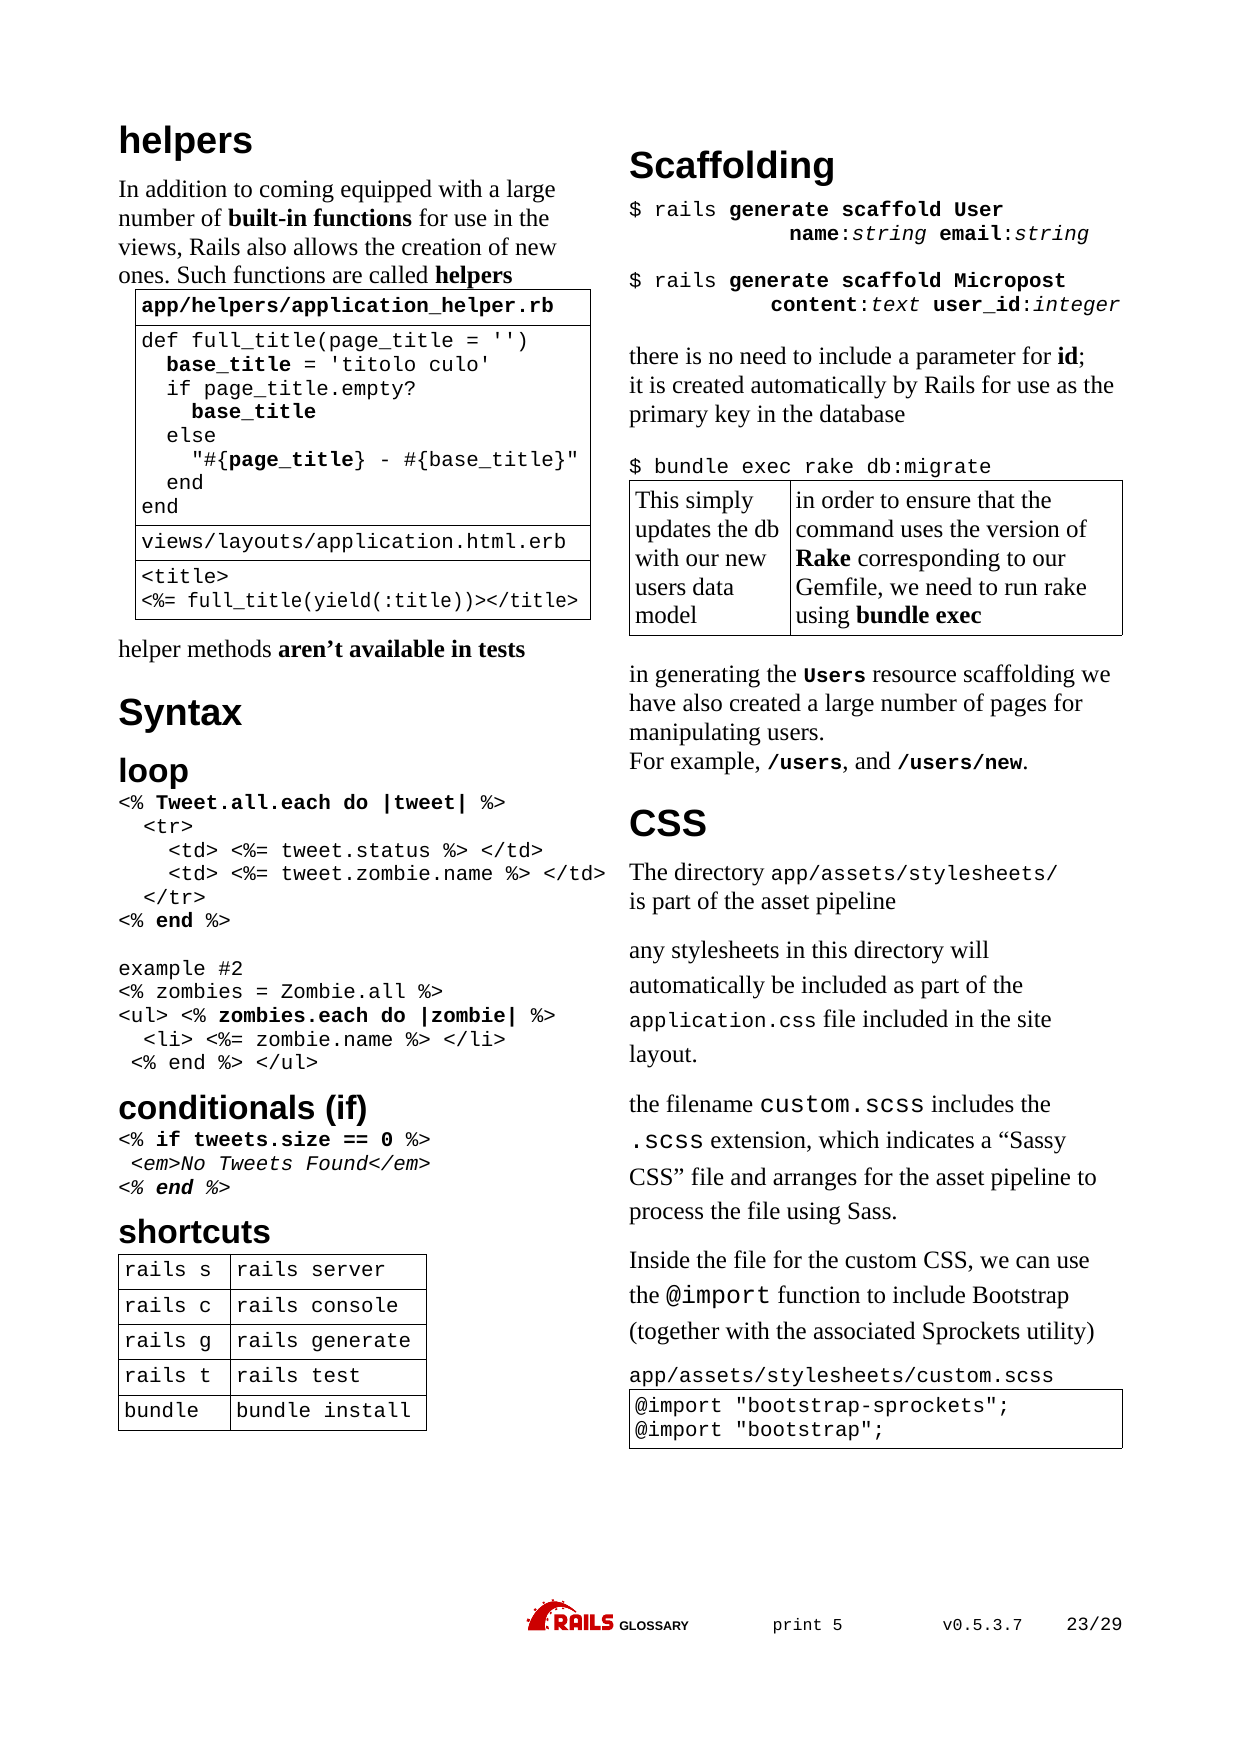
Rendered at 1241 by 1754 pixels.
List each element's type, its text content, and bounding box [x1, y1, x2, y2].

text in generating the Users resource scaffolding we have also created a large number of pages for manipulating users. [629, 659, 1122, 746]
text <em>No Tweets Found</em> [118, 1153, 611, 1177]
text name:string email:string [629, 223, 1122, 247]
text app/assets/stylesheets/custom.scss [629, 1365, 1122, 1389]
text <% end %> </ul> [118, 1052, 611, 1076]
subtitle CSS [629, 801, 1122, 844]
text <li> <%= zombie.name %> </li> [118, 1029, 611, 1052]
table_header app/helpers/application_helper.rb [136, 290, 590, 324]
text <% Tweet.all.each do |tweet| %> [118, 792, 611, 816]
subtitle conditionals (if) [118, 1088, 611, 1126]
text any stylesheets in this directory will automatically be included as part of the application.css file included in the site layout. [629, 935, 1122, 1068]
subtitle shortcuts [118, 1212, 611, 1251]
table_cell views/layouts/application.html.erb [136, 526, 590, 560]
text <% if tweets.size == 0 %> [118, 1129, 611, 1153]
text <td> <%= tweet.zombie.name %> </td> [118, 863, 611, 887]
text <tr> [118, 816, 611, 839]
subtitle Scaffolding [629, 143, 1122, 187]
table_cell bundle install [231, 1396, 426, 1430]
text <% end %> [118, 911, 611, 934]
subtitle loop [118, 751, 611, 789]
text helper methods aren’t available in tests [118, 634, 611, 663]
table_cell def full_title(page_title = '') base_title = 'titolo culo' if page_title.empty? base_title else "#{page_title} - #{base_title}" end end [136, 326, 590, 525]
subtitle Syntax [118, 689, 611, 733]
table_header This simply updates the db with our new users data model [630, 481, 790, 635]
table_header rails server [231, 1255, 426, 1289]
text <% zombies = Zombie.all %> [118, 981, 611, 1005]
table_cell rails t [119, 1360, 230, 1394]
text <ul> <% zombies.each do |zombie| %> [118, 1005, 611, 1029]
text content:text user_id:integer [629, 294, 1122, 317]
text there is no need to include a parameter for id; [629, 341, 1122, 370]
table_header rails s [119, 1255, 230, 1289]
text $ rails generate scaffold User [629, 199, 1122, 223]
table_cell <title> <%= full_title(yield(:title))></title> [136, 561, 590, 619]
table_cell rails g [119, 1325, 230, 1359]
table_cell rails generate [231, 1325, 426, 1359]
text is part of the asset pipeline [629, 886, 1122, 915]
table_header in order to ensure that the command uses the version of Rake corresponding to our Gemfile, we need to run rake using bundle exec [791, 481, 1122, 635]
text primary key in the database [629, 399, 1122, 427]
text Inside the file for the custom CSS, we can use the @import function to include Bootstrap (together with the associated Sprockets utility) [629, 1245, 1122, 1345]
text it is created automatically by Rails for use as the [629, 370, 1122, 399]
text <% end %> [118, 1177, 611, 1200]
table_cell rails c [119, 1290, 230, 1324]
table_cell bundle [119, 1396, 230, 1430]
text In addition to coming equipped with a large number of built-in functions for use in the views, Rails also allows the creation of new ones. Such functions are called helpers [118, 174, 611, 289]
text the filename custom.scss includes the .scss extension, which indicates a “Sassy CSS” file and arranges for the asset pipeline to process the file using Sass. [629, 1089, 1122, 1225]
table_cell rails test [231, 1360, 426, 1394]
subtitle helpers [118, 118, 611, 162]
table_header @import "bootstrap-sprockets"; @import "bootstrap"; [630, 1390, 1122, 1448]
text The directory app/assets/stylesheets/ [629, 857, 1122, 886]
text <td> <%= tweet.status %> </td> [118, 839, 611, 863]
text example #2 [118, 958, 611, 981]
text $ rails generate scaffold Micropost [629, 270, 1122, 294]
text For example, /users, and /users/new. [629, 746, 1122, 776]
table_cell rails console [231, 1290, 426, 1324]
text $ bundle exec rake db:migrate [629, 456, 1122, 480]
text </tr> [118, 887, 611, 911]
